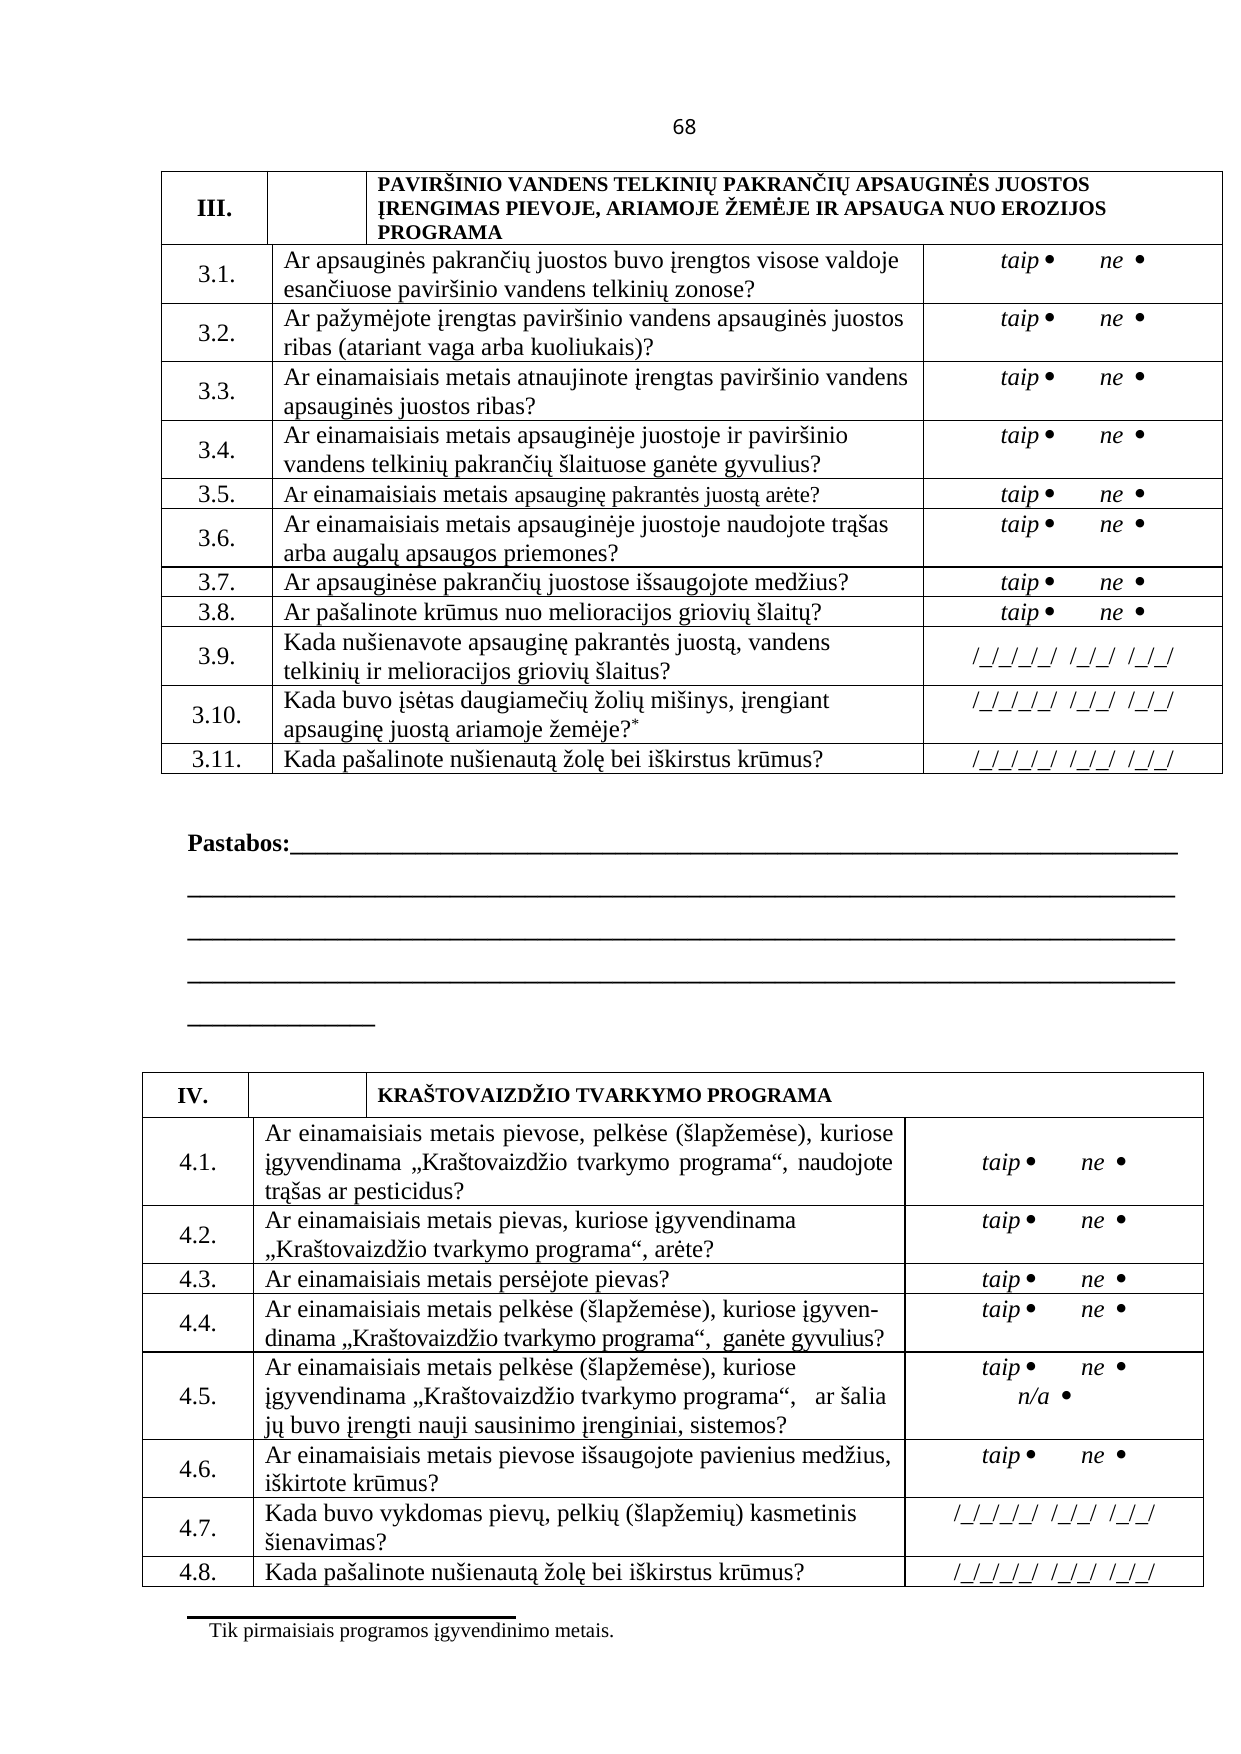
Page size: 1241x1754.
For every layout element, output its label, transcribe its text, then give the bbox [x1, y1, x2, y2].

table_cell /_/_/_/_/ /_/_/ /_/_/ [906, 1498, 1203, 1556]
table_cell 4.4. [143, 1294, 253, 1351]
table_cell taip  ne  [906, 1206, 1203, 1263]
table_cell 3.11. [162, 744, 272, 773]
table_cell /_/_/_/_/ /_/_/ /_/_/ [924, 627, 1222, 684]
table_cell 3.6. [162, 509, 272, 566]
table_cell Ar apsauginės pakrančių juostos buvo įrengtos visose valdoje esančiuose paviršinio vandens telkinių zonose? [273, 245, 923, 302]
table_cell Kada nušienavote apsauginę pakrantės juostą, vandens telkinių ir melioracijos griovių šlaitus? [273, 627, 923, 684]
table_cell Ar einamaisiais metais pelkėse (šlapžemėse), kuriose įgyven-dinama „Kraštovaizdžio tvarkymo programa“, ganėte gyvulius? [254, 1294, 904, 1351]
table_cell Ar pažymėjote įrengtas paviršinio vandens apsauginės juostos ribas (atariant vaga arba kuoliukais)? [273, 304, 923, 361]
table_cell 4.5. [143, 1353, 253, 1439]
table_cell Kada pašalinote nušienautą žolę bei iškirstus krūmus? [254, 1557, 904, 1586]
table_cell 3.7. [162, 568, 272, 596]
table_header III. [162, 172, 267, 244]
table_cell Kada buvo įsėtas daugiamečių žolių mišinys, įrengiant apsauginę juostą ariamoje žemėje?* [273, 686, 923, 743]
table_cell taip  ne  [924, 509, 1222, 566]
table_cell taip  ne  n/a  [906, 1353, 1203, 1439]
table_cell Ar einamaisiais metais pievas, kuriose įgyvendinama „Kraštovaizdžio tvarkymo programa“, arėte? [254, 1206, 904, 1263]
table_cell taip  ne  [906, 1440, 1203, 1497]
table_header [268, 172, 366, 244]
table_cell 3.3. [162, 362, 272, 419]
table_cell taip  ne  [924, 597, 1222, 626]
table_cell Ar einamaisiais metais pievose, pelkėse (šlapžemėse), kuriose įgyvendinama „Kraštovaizdžio tvarkymo programa“, naudojote trąšas ar pesticidus? [254, 1118, 904, 1204]
table_cell 3.4. [162, 421, 272, 478]
table_cell taip  ne  [924, 568, 1222, 596]
table_cell Ar einamaisiais metais apsauginę pakrantės juostą arėte? [273, 479, 923, 508]
table_cell 4.2. [143, 1206, 253, 1263]
table_cell taip  ne  [906, 1118, 1203, 1204]
table_cell 4.1. [143, 1118, 253, 1204]
table_header [249, 1073, 366, 1117]
table_header IV. [143, 1073, 248, 1117]
table_cell Ar einamaisiais metais apsauginėje juostoje ir paviršinio vandens telkinių pakrančių šlaituose ganėte gyvulius? [273, 421, 923, 478]
table_cell Kada buvo vykdomas pievų, pelkių (šlapžemių) kasmetinis šienavimas? [254, 1498, 904, 1556]
table_cell Ar apsauginėse pakrančių juostose išsaugojote medžius? [273, 568, 923, 596]
table_cell 3.9. [162, 627, 272, 684]
table_cell taip  ne  [906, 1264, 1203, 1293]
table_header KRAŠTOVAIZDŽIO TVARKYMO PROGRAMA [367, 1073, 1203, 1117]
table_cell taip  ne  [924, 245, 1222, 302]
table_cell Ar einamaisiais metais pelkėse (šlapžemėse), kuriose įgyvendinama „Kraštovaizdžio tvarkymo programa“, ar šalia jų buvo įrengti nauji sausinimo įrenginiai, sistemos? [254, 1353, 904, 1439]
table_cell 3.5. [162, 479, 272, 508]
table_cell 4.3. [143, 1264, 253, 1293]
table_cell 4.8. [143, 1557, 253, 1586]
table_header PAVIRŠINIO VANDENS TELKINIŲ PAKRANČIŲ APSAUGINĖS JUOSTOS ĮRENGIMAS PIEVOJE, ARIAMOJE ŽEMĖJE IR APSAUGA NUO EROZIJOS PROGRAMA [367, 172, 1222, 244]
table_cell 4.7. [143, 1498, 253, 1556]
table_cell /_/_/_/_/ /_/_/ /_/_/ [906, 1557, 1203, 1586]
table_cell 3.10. [162, 686, 272, 743]
table_cell /_/_/_/_/ /_/_/ /_/_/ [924, 686, 1222, 743]
table_cell 3.1. [162, 245, 272, 302]
table_cell 3.2. [162, 304, 272, 361]
table_cell Ar pašalinote krūmus nuo melioracijos griovių šlaitų? [273, 597, 923, 626]
table_cell Ar einamaisiais metais atnaujinote įrengtas paviršinio vandens apsauginės juostos ribas? [273, 362, 923, 419]
table_cell 3.8. [162, 597, 272, 626]
table_cell taip  ne  [924, 479, 1222, 508]
table_cell taip  ne  [924, 421, 1222, 478]
table_cell Ar einamaisiais metais persėjote pievas? [254, 1264, 904, 1293]
table_cell Ar einamaisiais metais pievose išsaugojote pavienius medžius, iškirtote krūmus? [254, 1440, 904, 1497]
text Pastabos:___________________________________________________________________________________________________________________________________________________________________________________________________________________________________________________________________________________________________________________________________ [187, 828, 1181, 1029]
table_cell taip  ne  [906, 1294, 1203, 1351]
table_cell Ar einamaisiais metais apsauginėje juostoje naudojote trąšas arba augalų apsaugos priemones? [273, 509, 923, 566]
table_cell /_/_/_/_/ /_/_/ /_/_/ [924, 744, 1222, 773]
table_cell Kada pašalinote nušienautą žolę bei iškirstus krūmus? [273, 744, 923, 773]
table_cell taip  ne  [924, 362, 1222, 419]
table_cell 4.6. [143, 1440, 253, 1497]
table_cell taip  ne  [924, 304, 1222, 361]
